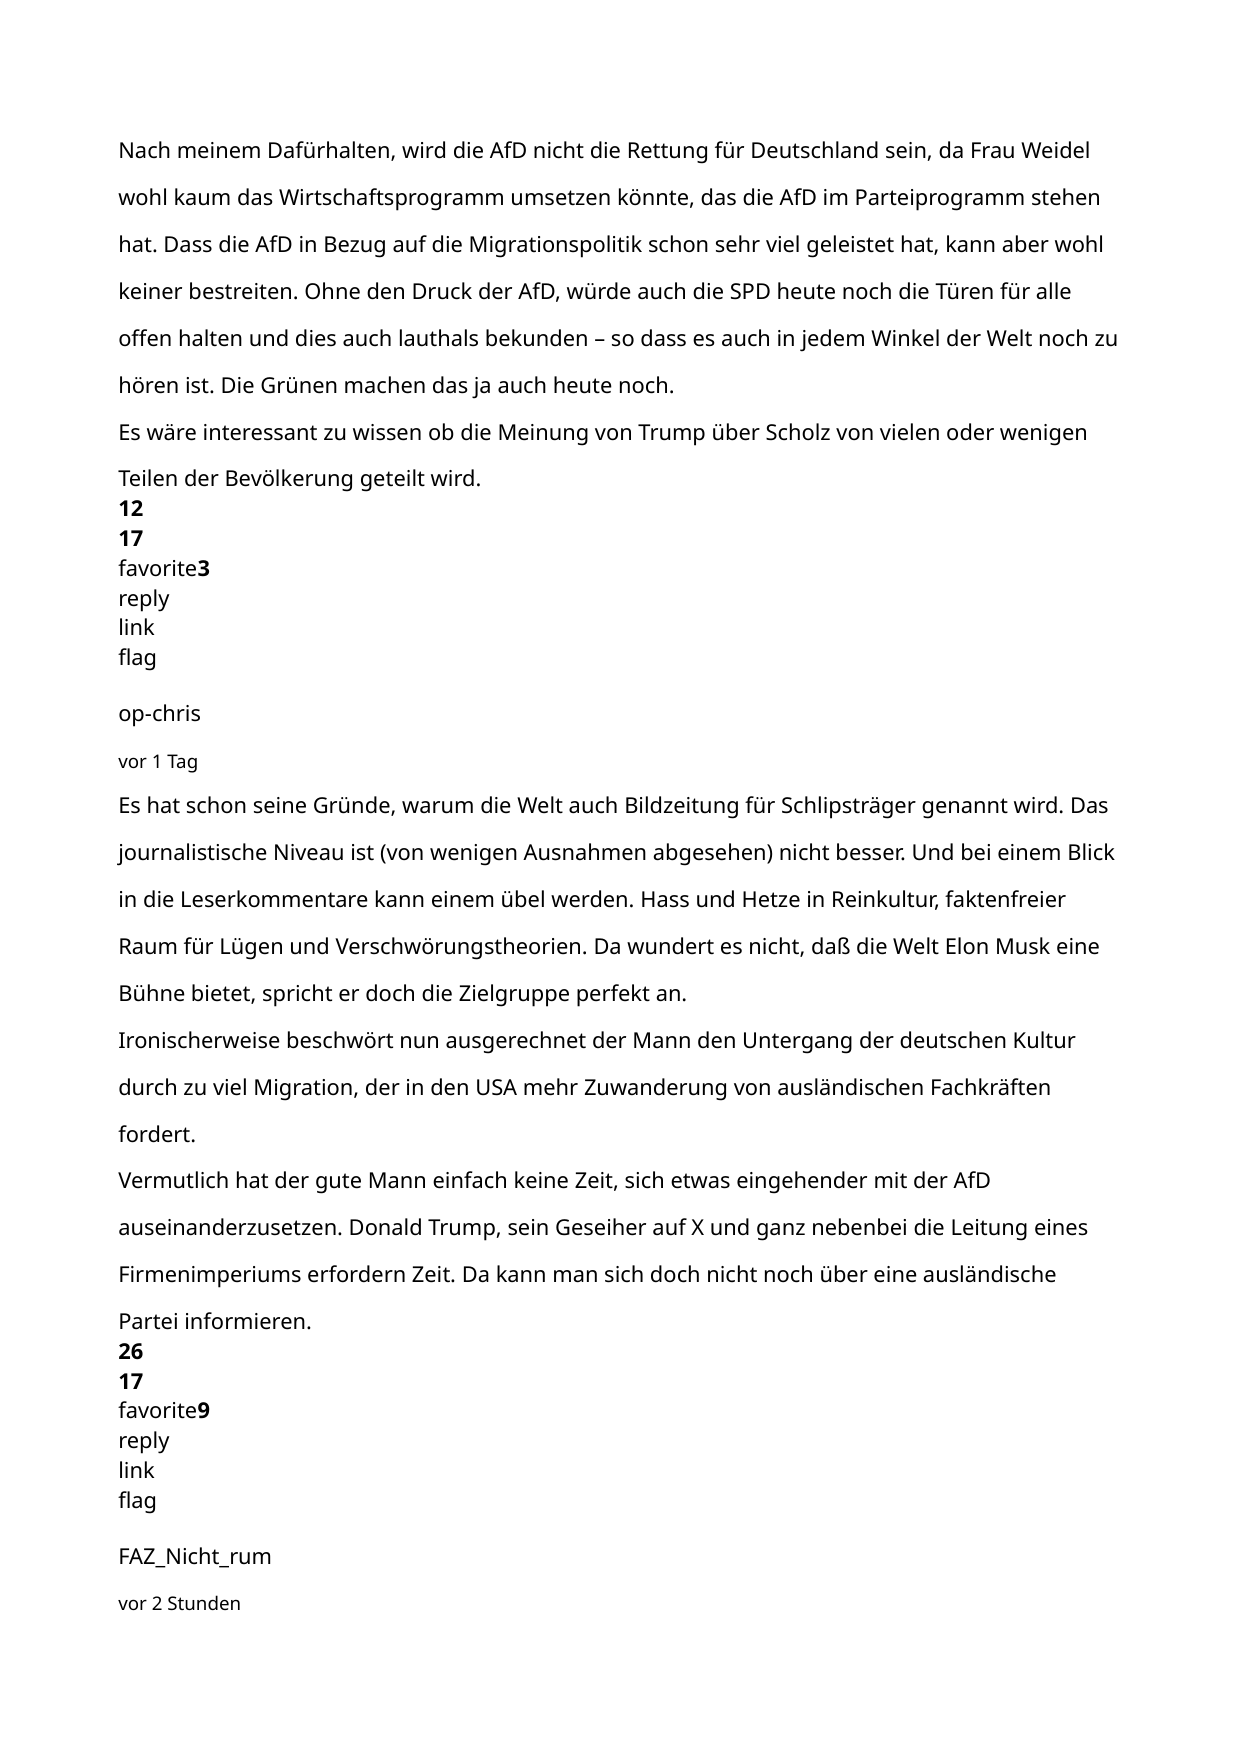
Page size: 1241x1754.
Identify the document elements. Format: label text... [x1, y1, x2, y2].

text 26 [118, 1336, 1122, 1366]
text FAZ_Nicht_rum [118, 1530, 1114, 1571]
text Nach meinem Dafürhalten, wird die AfD nicht die Rettung für Deutschland sein, da Frau Weidel wohl kaum das Wirtschaftsprogramm umsetzen könnte, das die AfD im Parteiprogramm stehen hat. Dass die AfD in Bezug auf die Migrationspolitik schon sehr viel geleistet hat, kann aber wohl keiner bestreiten. Ohne den Druck der AfD, würde auch die SPD heute noch die Türen für alle offen halten und dies auch lauthals bekunden – so dass es auch in jedem Winkel der Welt noch zu hören ist. Die Grünen machen das ja auch heute noch. Es wäre interessant zu wissen ob die Meinung von Trump über Scholz von vielen oder wenigen Teilen der Bevölkerung geteilt wird. [118, 118, 1122, 493]
text 17 [118, 523, 1122, 553]
text link [118, 612, 1122, 642]
text vor 1 Tag [118, 744, 1122, 773]
text vor 2 Stunden [118, 1587, 1122, 1616]
text 12 [118, 493, 1122, 523]
text reply [118, 582, 1122, 612]
text 17 [118, 1366, 1122, 1396]
text reply [118, 1425, 1122, 1455]
text favorite9 [118, 1396, 1122, 1425]
text flag [118, 642, 1122, 672]
text Es hat schon seine Gründe, warum die Welt auch Bildzeitung für Schlipsträger genannt wird. Das journalistische Niveau ist (von wenigen Ausnahmen abgesehen) nicht besser. Und bei einem Blick in die Leserkommentare kann einem übel werden. Hass und Hetze in Reinkultur, faktenfreier Raum für Lügen und Verschwörungstheorien. Da wundert es nicht, daß die Welt Elon Musk eine Bühne bietet, spricht er doch die Zielgruppe perfekt an. Ironischerweise beschwört nun ausgerechnet der Mann den Untergang der deutschen Kultur durch zu viel Migration, der in den USA mehr Zuwanderung von ausländischen Fachkräften fordert. Vermutlich hat der gute Mann einfach keine Zeit, sich etwas eingehender mit der AfD auseinanderzusetzen. Donald Trump, sein Geseiher auf X und ganz nebenbei die Leitung eines Firmenimperiums erfordern Zeit. Da kann man sich doch nicht noch über eine ausländische Partei informieren. [118, 773, 1122, 1336]
text favorite3 [118, 553, 1122, 582]
text op-chris [118, 687, 1114, 728]
text flag [118, 1485, 1122, 1515]
text link [118, 1455, 1122, 1485]
